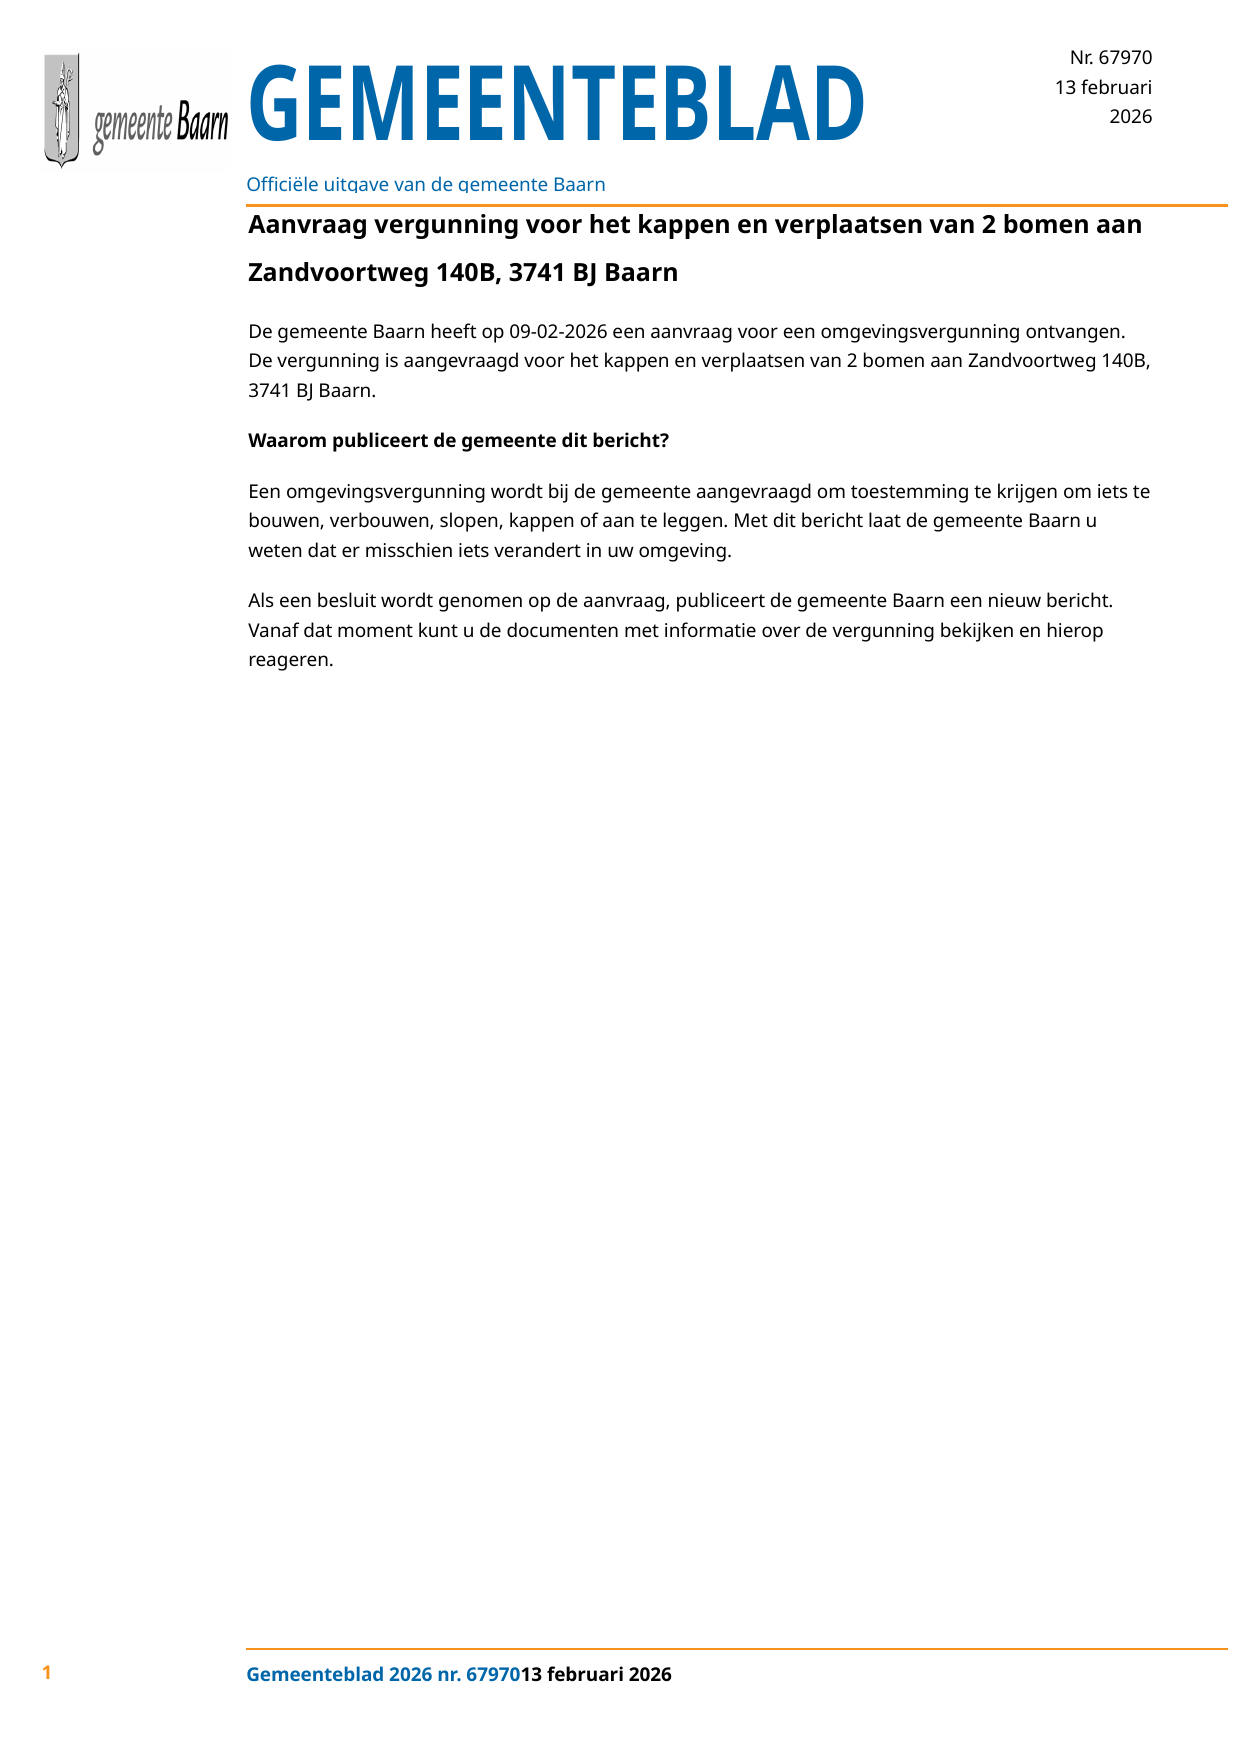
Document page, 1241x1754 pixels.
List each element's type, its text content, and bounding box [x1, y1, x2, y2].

text De gemeente Baarn heeft op 09-02-2026 een aanvraag voor een omgevingsvergunning ontvangen. De vergunning is aangevraagd voor het kappen en verplaatsen van 2 bomen aan Zandvoortweg 140B, 3741 BJ Baarn. [248, 318, 1152, 403]
text Waarom publiceert de gemeente dit bericht? [248, 427, 1152, 453]
picture [41, 47, 231, 172]
text Aanvraag vergunning voor het kappen en verplaatsen van 2 bomen aan Zandvoortweg 140B, 3741 BJ Baarn [248, 207, 1152, 288]
text Als een besluit wordt genomen op de aanvraag, publiceert de gemeente Baarn een nieuw bericht. Vanaf dat moment kunt u de documenten met informatie over de vergunning bekijken en hierop reageren. [248, 587, 1152, 672]
text Een omgevingsvergunning wordt bij de gemeente aangevraagd om toestemming te krijgen om iets te bouwen, verbouwen, slopen, kappen of aan te leggen. Met dit bericht laat de gemeente Baarn u weten dat er misschien iets verandert in uw omgeving. [248, 478, 1152, 563]
